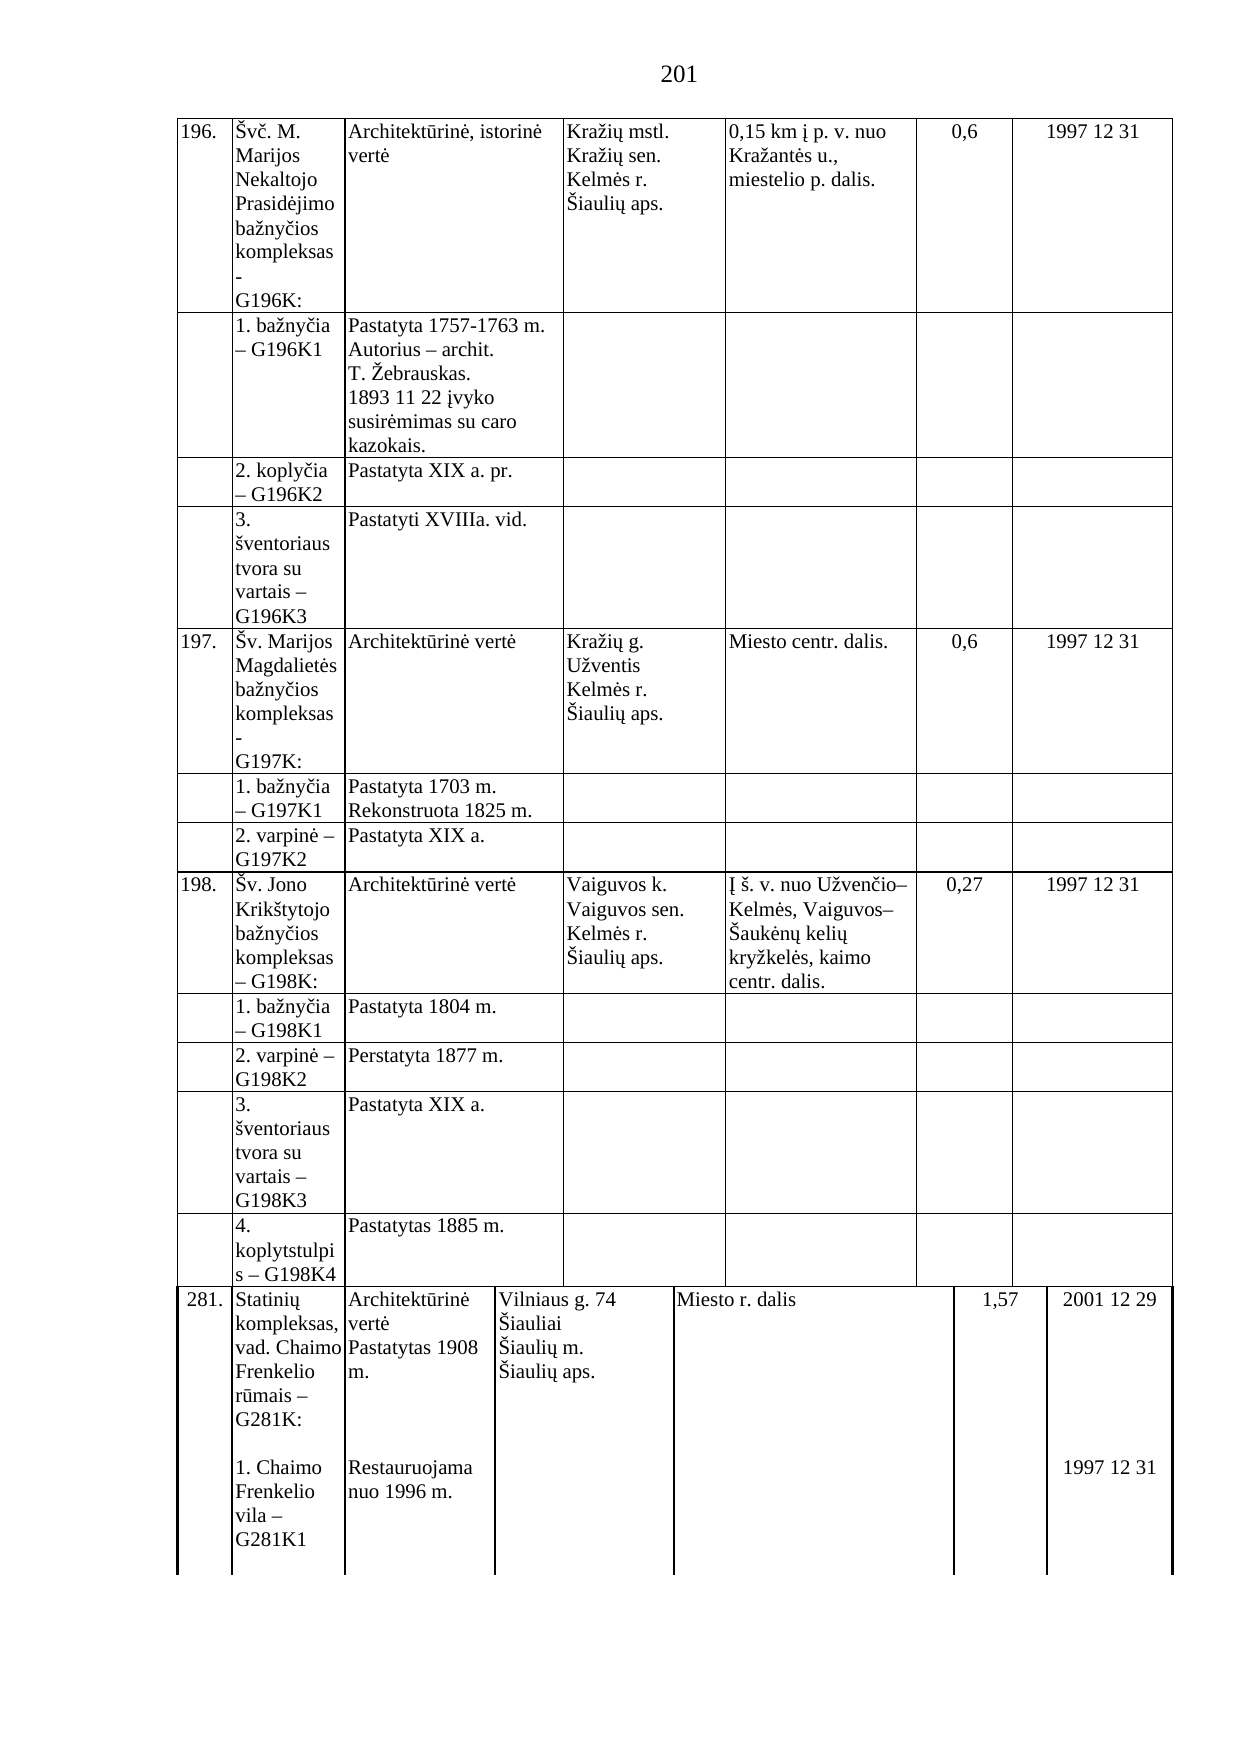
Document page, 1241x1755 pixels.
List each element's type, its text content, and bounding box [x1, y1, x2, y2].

table_cell [726, 774, 916, 822]
table_cell Architektūrinė, istorinė vertė [346, 119, 563, 312]
table_cell [675, 1455, 953, 1575]
table_cell [1173, 993, 1181, 1042]
table_cell [564, 458, 725, 506]
table_cell [179, 1455, 231, 1575]
table_cell [1173, 1042, 1181, 1091]
table_cell [726, 507, 916, 628]
table_cell 1997 12 31 [1013, 629, 1172, 773]
table_cell Kražių mstl. Kražių sen. Kelmės r. Šiaulių aps. [564, 119, 725, 312]
table_cell Statinių kompleksas, vad. Chaimo Frenkelio rūmais – G281K: [233, 1287, 344, 1455]
table_cell Šv. Marijos Magdalietės bažnyčios kompleksas - G197K: [233, 629, 344, 773]
table_cell Pastatyta 1804 m. [346, 994, 563, 1042]
table_cell [178, 507, 232, 628]
table_cell [564, 1043, 725, 1091]
table_cell 1997 12 31 [1013, 873, 1172, 993]
table_cell Architektūrinė vertė Pastatytas 1908 m. [346, 1287, 494, 1455]
table_cell [564, 313, 725, 457]
table_cell [178, 313, 232, 457]
table_cell [178, 1214, 232, 1286]
table_cell [1173, 822, 1181, 871]
table_cell 0,27 [917, 873, 1012, 993]
table_cell 1,57 [955, 1287, 1046, 1455]
table_cell [917, 994, 1012, 1042]
table_cell [1013, 313, 1172, 457]
table_cell [1173, 506, 1181, 628]
table_cell [1174, 1286, 1181, 1455]
table_cell 3. šventoriaus tvora su vartais – G196K3 [233, 507, 344, 628]
table_cell 1. Chaimo Frenkelio vila – G281K1 [233, 1455, 344, 1575]
table_cell Vilniaus g. 74 Šiauliai Šiaulių m. Šiaulių aps. [496, 1287, 673, 1455]
table_cell [1013, 994, 1172, 1042]
table_cell 1. bažnyčia – G196K1 [233, 313, 344, 457]
table_cell [726, 1043, 916, 1091]
table_cell Pastatyta XIX a. [346, 1092, 563, 1212]
table_cell [726, 1092, 916, 1212]
table_cell [178, 774, 232, 822]
table_cell Miesto centr. dalis. [726, 629, 916, 773]
table_cell [726, 994, 916, 1042]
table_cell Architektūrinė vertė [346, 873, 563, 993]
table_cell [564, 774, 725, 822]
table_cell [1013, 1214, 1172, 1286]
table_cell Pastatyta XIX a. [346, 823, 563, 871]
table_cell Architektūrinė vertė [346, 629, 563, 773]
table_cell [955, 1455, 1046, 1575]
table_cell 3. šventoriaus tvora su vartais – G198K3 [233, 1092, 344, 1212]
table_cell 2. koplyčia – G196K2 [233, 458, 344, 506]
table_cell [564, 507, 725, 628]
table_cell [564, 994, 725, 1042]
table_cell [1013, 1092, 1172, 1212]
table_cell [1173, 312, 1181, 457]
table_cell 1. bažnyčia – G197K1 [233, 774, 344, 822]
table_cell [917, 774, 1012, 822]
table_cell 2001 12 29 [1048, 1287, 1171, 1455]
table_cell 0,15 km į p. v. nuo Kražantės u., miestelio p. dalis. [726, 119, 916, 312]
table_cell Vaiguvos k. Vaiguvos sen. Kelmės r. Šiaulių aps. [564, 873, 725, 993]
table_cell [564, 823, 725, 871]
table_cell Kražių g. Užventis Kelmės r. Šiaulių aps. [564, 629, 725, 773]
table_cell [1173, 118, 1181, 312]
table_cell [917, 1092, 1012, 1212]
table_cell Miesto r. dalis [675, 1287, 953, 1455]
table_cell 1. bažnyčia – G198K1 [233, 994, 344, 1042]
table_cell [1173, 1213, 1181, 1286]
table_cell [1173, 871, 1181, 993]
table_cell [564, 1214, 725, 1286]
table_cell [726, 1214, 916, 1286]
table_cell 2. varpinė – G197K2 [233, 823, 344, 871]
table_cell Pastatyta 1703 m. Rekonstruota 1825 m. [346, 774, 563, 822]
table_cell [178, 1092, 232, 1212]
table_cell [1013, 507, 1172, 628]
table_cell [564, 1092, 725, 1212]
table_cell 197. [178, 629, 232, 773]
table_cell 281. [179, 1287, 231, 1455]
table_cell 2. varpinė – G198K2 [233, 1043, 344, 1091]
table_cell [1013, 823, 1172, 871]
table_cell Į š. v. nuo Užvenčio–Kelmės, Vaiguvos–Šaukėnų kelių kryžkelės, kaimo centr. dalis. [726, 873, 916, 993]
table_cell [917, 507, 1012, 628]
table_cell Pastatyta XIX a. pr. [346, 458, 563, 506]
table_cell 0,6 [917, 629, 1012, 773]
table_cell Pastatytas 1885 m. [346, 1214, 563, 1286]
table_cell [178, 823, 232, 871]
table_cell [917, 1214, 1012, 1286]
table_cell [178, 458, 232, 506]
table_cell [178, 994, 232, 1042]
table_cell [1173, 457, 1181, 506]
table_cell [1013, 458, 1172, 506]
table_cell 4. koplytstulpis – G198K4 [233, 1214, 344, 1286]
table_cell [1013, 1043, 1172, 1091]
table_cell 196. [178, 119, 232, 312]
table_cell [178, 1043, 232, 1091]
table_cell 1997 12 31 [1013, 119, 1172, 312]
table_cell 1997 12 31 [1048, 1455, 1171, 1575]
table_cell Švč. M. Marijos Nekaltojo Prasidėjimo bažnyčios kompleksas - G196K: [233, 119, 344, 312]
table_cell Perstatyta 1877 m. [346, 1043, 563, 1091]
table_cell [726, 313, 916, 457]
table_cell [917, 823, 1012, 871]
table_cell Restauruojama nuo 1996 m. [346, 1455, 494, 1575]
table_cell [1174, 1455, 1181, 1575]
table_cell [917, 458, 1012, 506]
table_cell [1173, 628, 1181, 773]
table_cell [726, 823, 916, 871]
table_cell Šv. Jono Krikštytojo bažnyčios kompleksas – G198K: [233, 873, 344, 993]
table_cell Pastatyta 1757-1763 m. Autorius – archit. T. Žebrauskas. 1893 11 22 įvyko susirėmimas su caro kazokais. [346, 313, 563, 457]
table_cell [1173, 1091, 1181, 1212]
table_cell [496, 1455, 673, 1575]
table_cell [1013, 774, 1172, 822]
table_cell 0,6 [917, 119, 1012, 312]
table_cell [917, 1043, 1012, 1091]
table_cell [726, 458, 916, 506]
table_cell [1173, 773, 1181, 822]
table_cell Pastatyti XVIIIa. vid. [346, 507, 563, 628]
table_cell 198. [178, 873, 232, 993]
table_cell [917, 313, 1012, 457]
